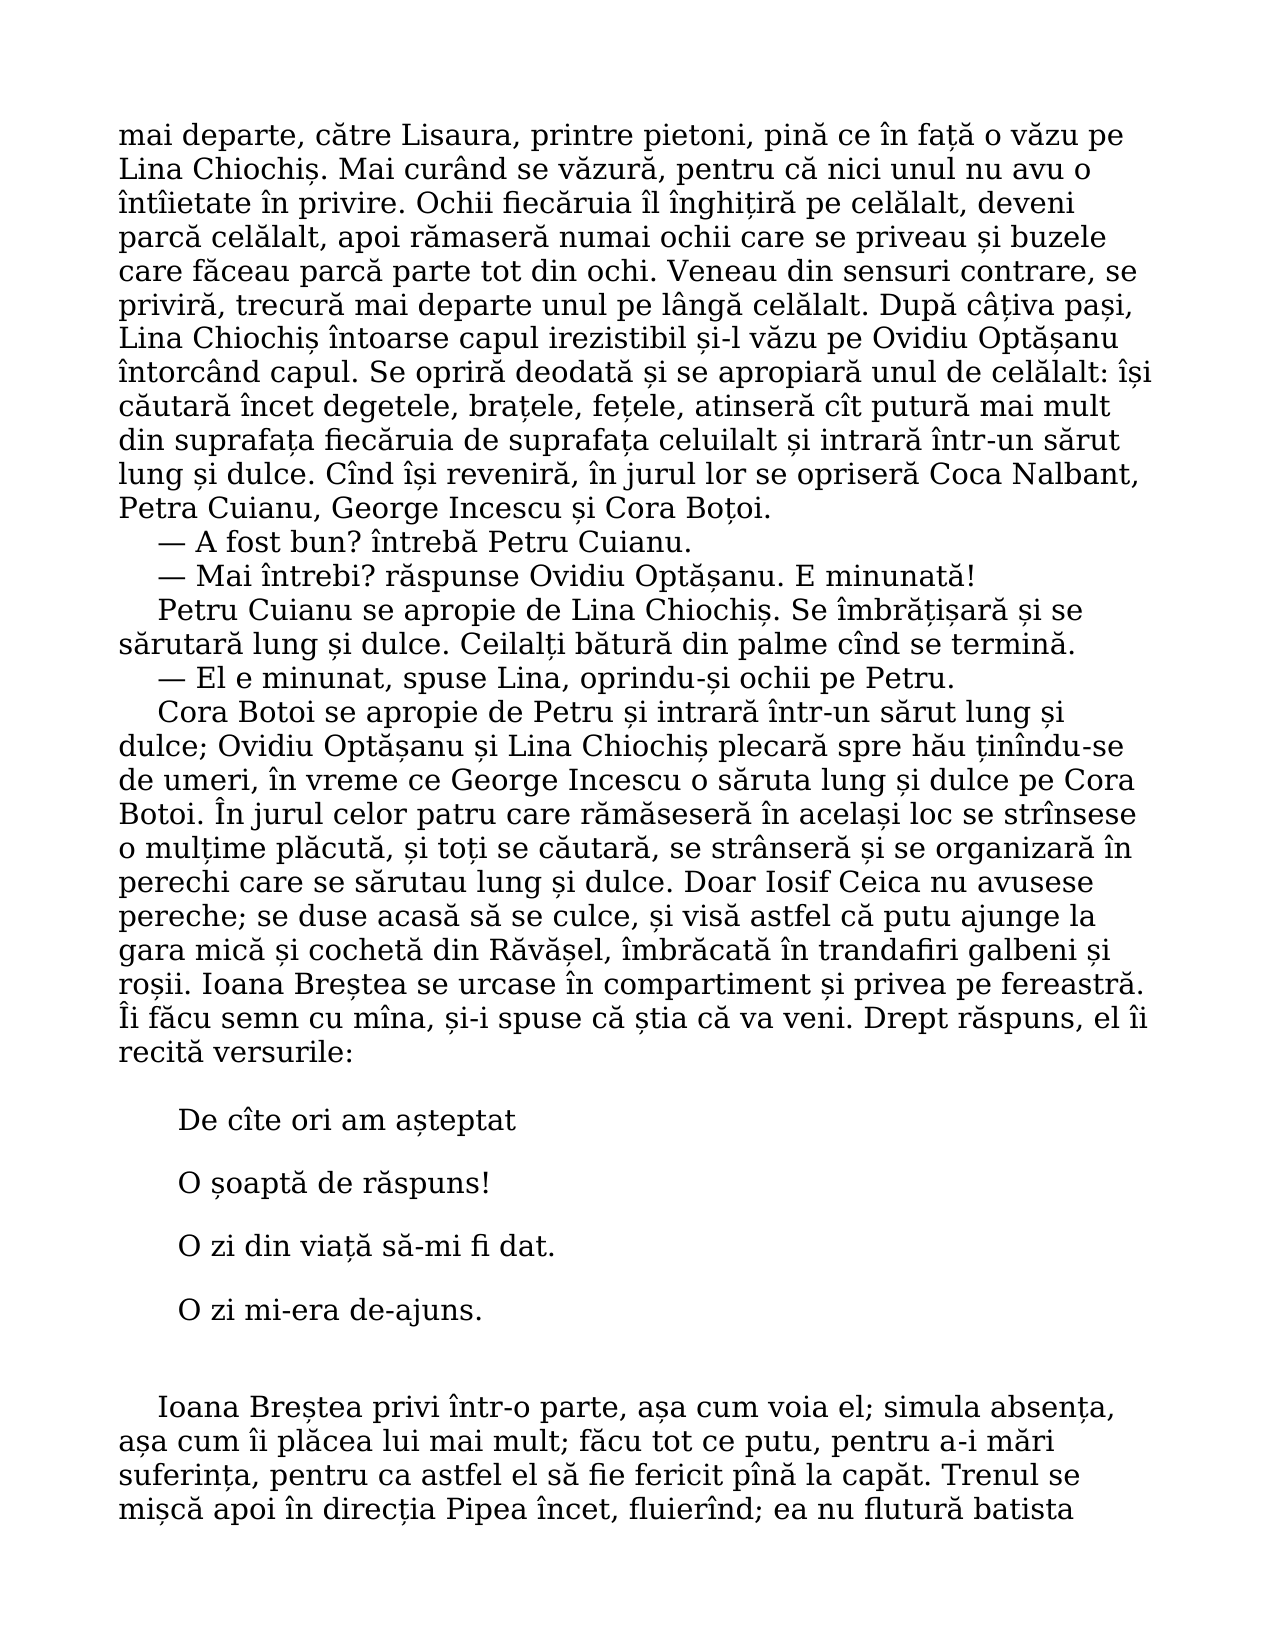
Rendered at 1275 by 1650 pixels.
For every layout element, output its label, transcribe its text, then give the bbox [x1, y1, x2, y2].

text — A fost bun? întrebă Petru Cuianu. [118, 526, 1157, 559]
text mai departe, către Lisaura, printre pietoni, pină ce în față o văzu pe Lina Chiochiș. Mai curând se văzură, pentru că nici unul nu avu o întîietate în privire. Ochii fiecăruia îl înghițiră pe celălalt, deveni parcă celălalt, apoi rămaseră numai ochii care se priveau și buzele care făceau parcă parte tot din ochi. Veneau din sensuri contrare, se priviră, trecură mai departe unul pe lângă celălalt. După câțiva pași, Lina Chiochiș întoarse capul irezistibil și‑l văzu pe Ovidiu Optășanu întorcând capul. Se opriră deodată și se apropiară unul de celălalt: își căutară încet degetele, brațele, fețele, atinseră cît putură mai mult din suprafața fiecăruia de suprafața celuilalt și intrară într‑un sărut lung și dulce. Cînd își reveniră, în jurul lor se opriseră Coca Nalbant, Petra Cuianu, George Incescu și Cora Boțoi. [118, 118, 1157, 526]
text De cîte ori am așteptat [177, 1103, 1098, 1137]
text — Mai întrebi? răspunse Ovidiu Optășanu. E minunată! [118, 559, 1157, 593]
text Ioana Breștea privi într‑o parte, așa cum voia el; simula absența, așa cum îi plăcea lui mai mult; făcu tot ce putu, pentru a‑i mări suferința, pentru ca astfel el să fie fericit pînă la capăt. Trenul se mișcă apoi în direcția Pipea încet, fluierînd; ea nu flutură batista [118, 1391, 1157, 1526]
text O șoaptă de răspuns! [177, 1166, 1098, 1200]
text — El e minunat, spuse Lina, oprindu‑și ochii pe Petru. [118, 661, 1157, 695]
text Petru Cuianu se apropie de Lina Chiochiș. Se îmbrățișară și se sărutară lung și dulce. Ceilalți bătură din palme cînd se termină. [118, 593, 1157, 661]
text O zi mi‑era de‑ajuns. [177, 1293, 1098, 1327]
text Cora Botoi se apropie de Petru și intrară într‑un sărut lung și dulce; Ovidiu Optășanu și Lina Chiochiș plecară spre hău ținîndu‑se de umeri, în vreme ce George Incescu o săruta lung și dulce pe Cora Botoi. În jurul celor patru care rămăseseră în același loc se strînsese o mulțime plăcută, și toți se căutară, se strânseră și se organizară în perechi care se sărutau lung și dulce. Doar Iosif Ceica nu avusese pereche; se duse acasă să se culce, și visă astfel că putu ajunge la gara mică și cochetă din Răvășel, îmbrăcată în trandafiri galbeni și roșii. Ioana Breștea se urcase în compartiment și privea pe fereastră. Îi făcu semn cu mîna, și‑i spuse că știa că va veni. Drept răspuns, el îi recită versurile: [118, 695, 1157, 1069]
text O zi din viață să‑mi fi dat. [177, 1230, 1098, 1264]
